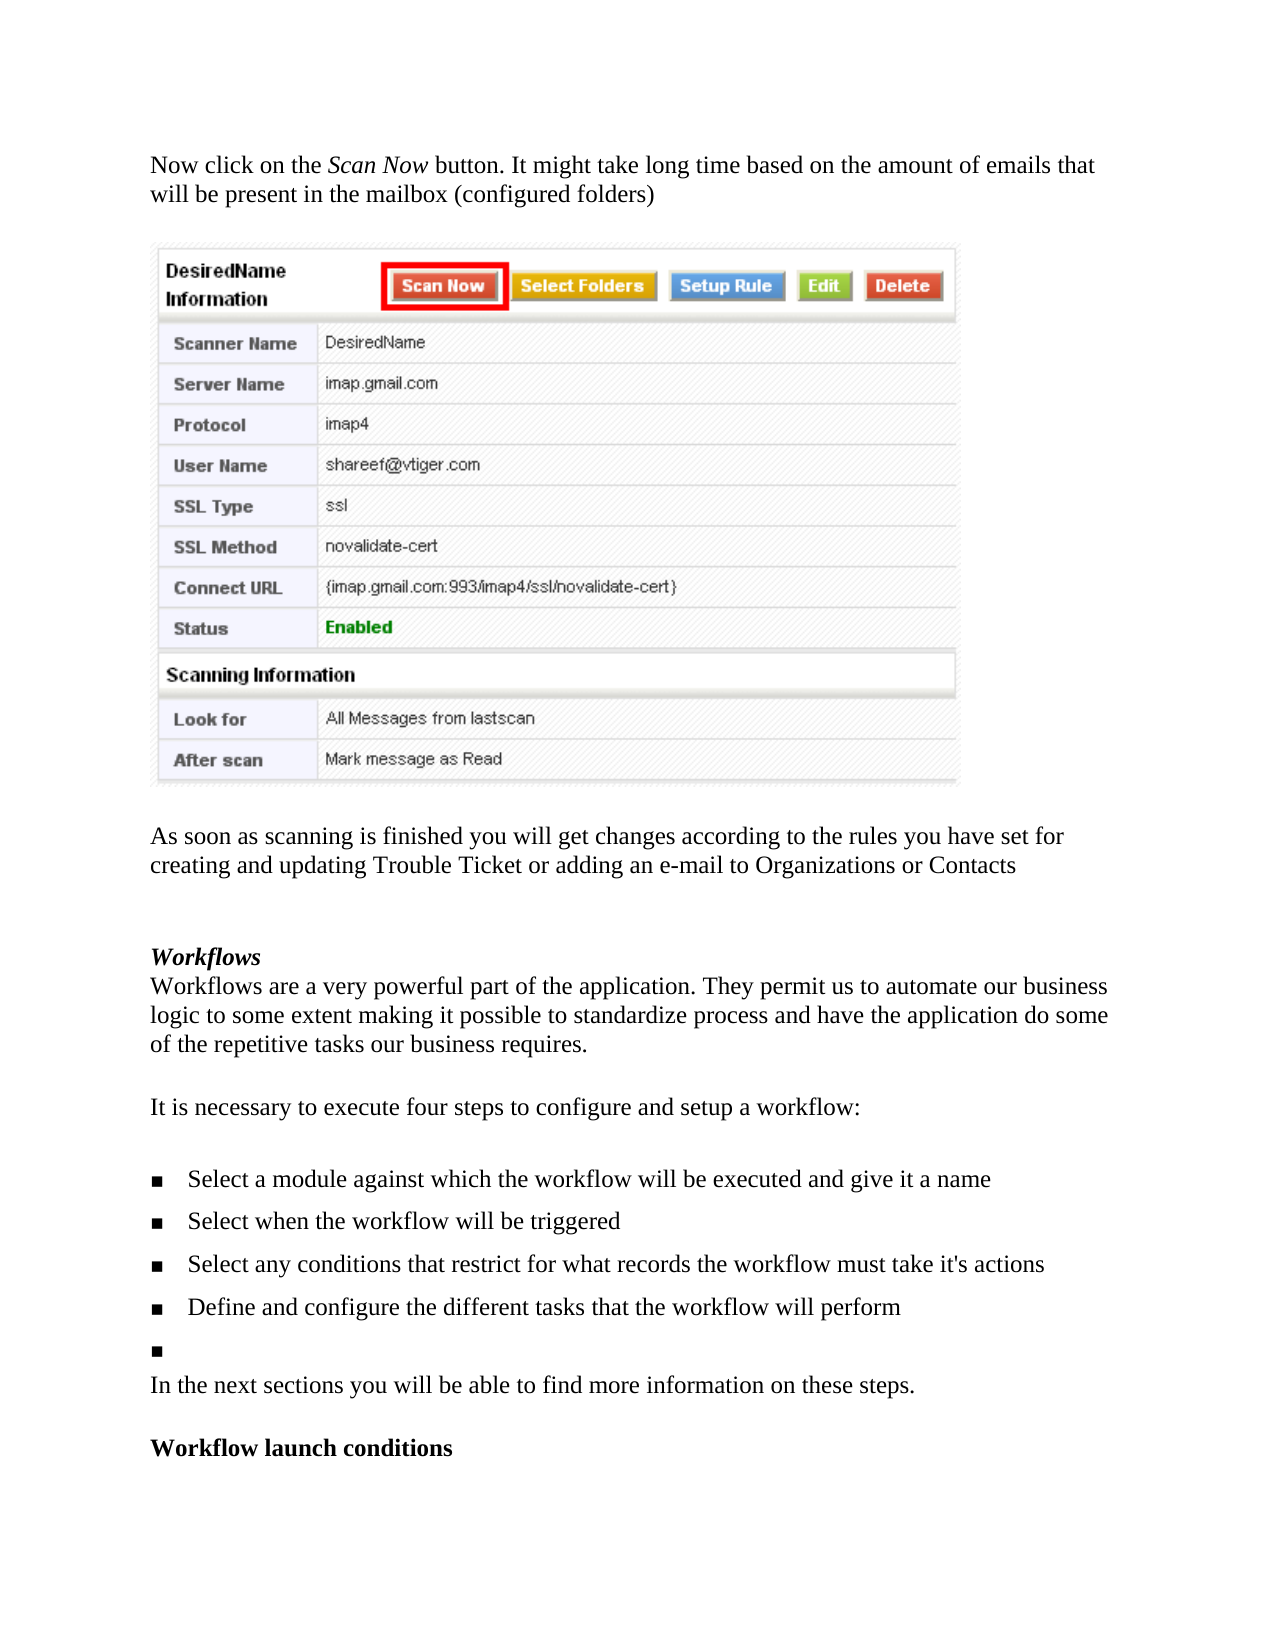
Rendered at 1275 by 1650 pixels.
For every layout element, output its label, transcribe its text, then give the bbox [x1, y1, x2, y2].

text As soon as scanning is finished you will get changes according to the rules you have set for creating and updating Trouble Ticket or adding an e-mail to Organizations or Contacts [150, 821, 1125, 879]
list Select when the workflow will be triggered [150, 1199, 1125, 1242]
text It is necessary to execute four steps to configure and setup a workflow: [150, 1092, 1125, 1121]
text Workflow launch conditions [150, 1433, 1125, 1462]
list Select a module against which the workflow will be executed and give it a name [150, 1156, 1125, 1199]
text Workflows [150, 942, 1125, 971]
picture [150, 242, 961, 787]
text In the next sections you will be able to find more information on these steps. [150, 1370, 1125, 1398]
list Select any conditions that restrict for what records the workflow must take it's actions [150, 1242, 1125, 1284]
list Define and configure the different tasks that the workflow will perform [150, 1284, 1125, 1327]
text Workflows are a very powerful part of the application. They permit us to automate our business logic to some extent making it possible to standardize process and have the application do some of the repetitive tasks our business requires. [150, 971, 1125, 1057]
text Now click on the Scan Now button. It might take long time based on the amount of emails that will be present in the mailbox (configured folders) [150, 150, 1125, 207]
